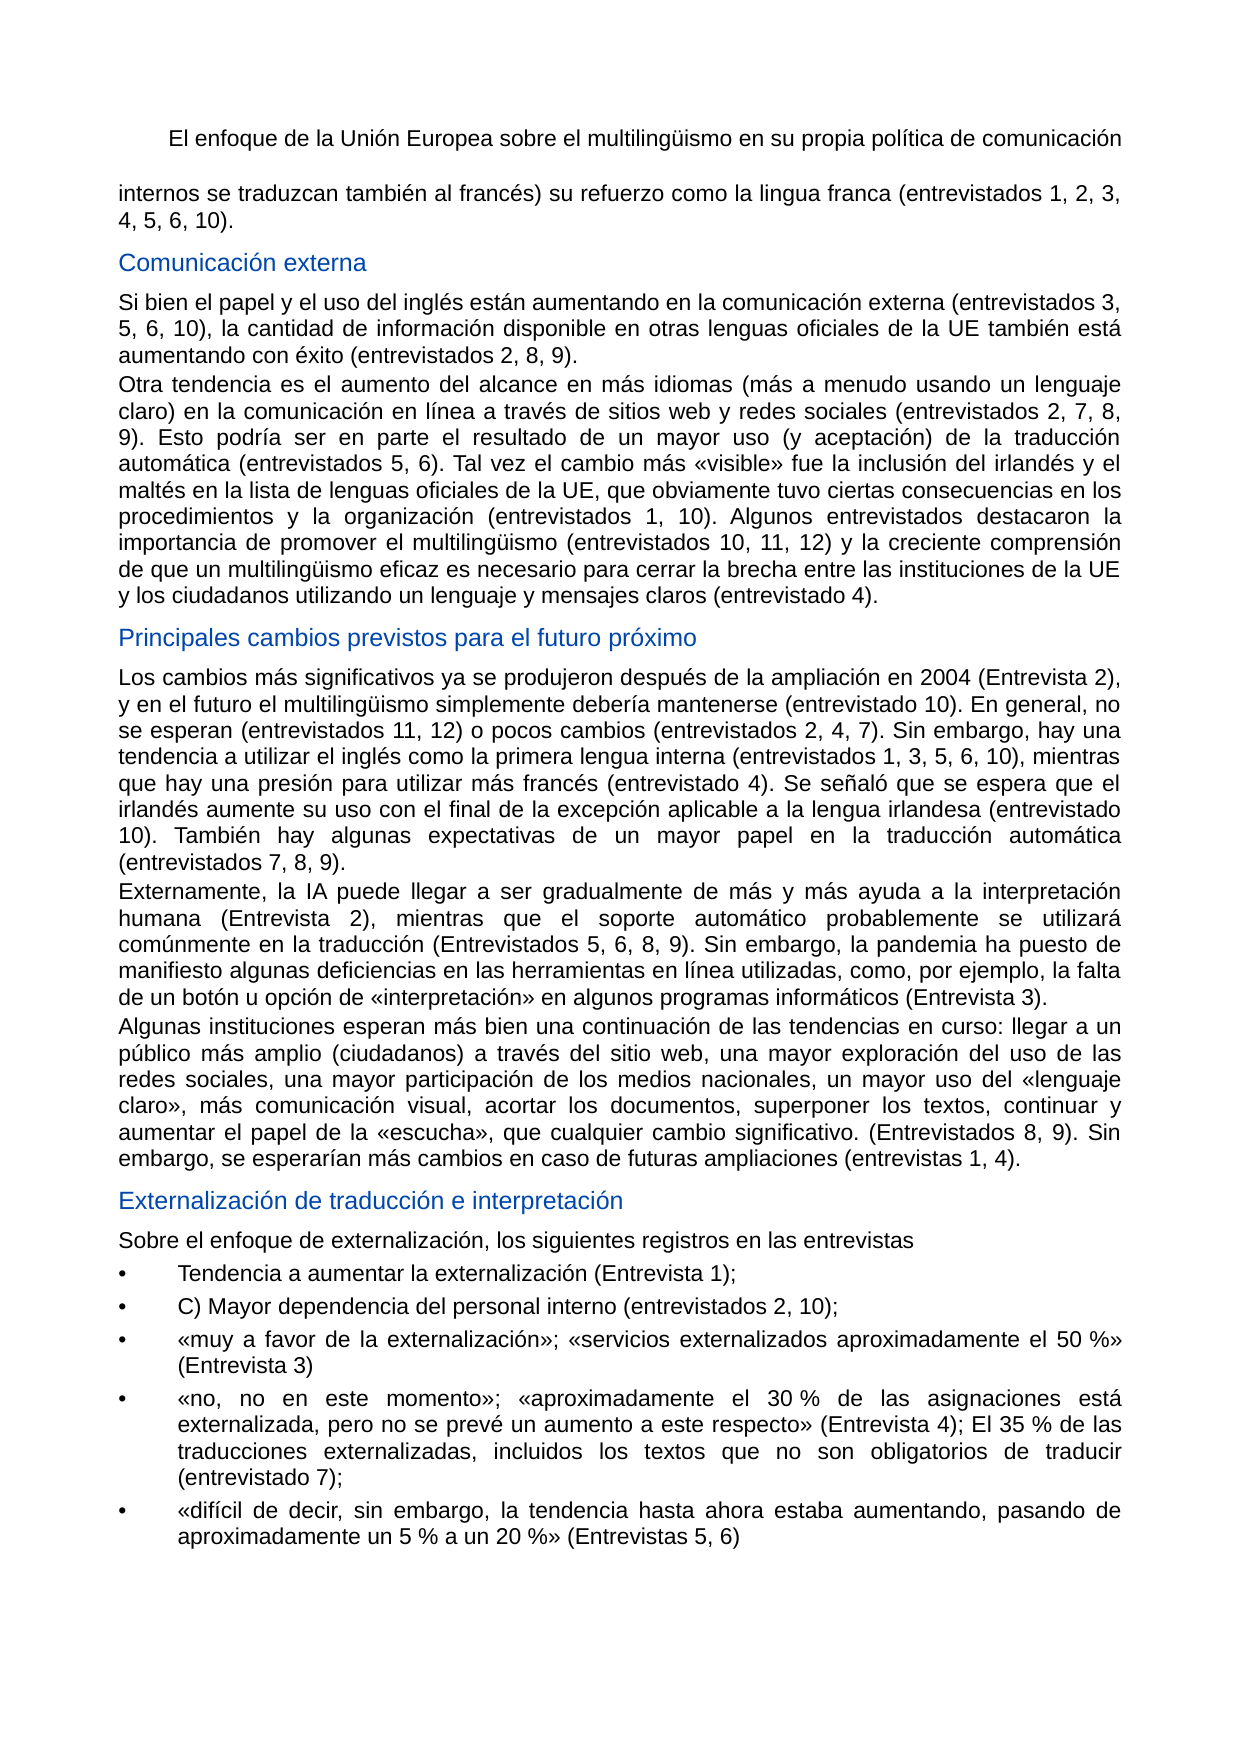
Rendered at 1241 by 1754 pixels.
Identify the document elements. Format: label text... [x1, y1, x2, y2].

text • C) Mayor dependencia del personal interno (entrevistados 2, 10); [118, 1293, 1122, 1319]
text Algunas instituciones esperan más bien una continuación de las tendencias en curso: llegar a un público más amplio (ciudadanos) a través del sitio web, una mayor exploración del uso de las redes sociales, una mayor participación de los medios nacionales, un mayor uso del «lenguaje claro», más comunicación visual, acortar los documentos, superponer los textos, continuar y aumentar el papel de la «escucha», que cualquier cambio significativo. (Entrevistados 8, 9). Sin embargo, se esperarían más cambios en caso de futuras ampliaciones (entrevistas 1, 4). [118, 1013, 1122, 1171]
subtitle Principales cambios previstos para el futuro próximo [118, 623, 1122, 652]
text Si bien el papel y el uso del inglés están aumentando en la comunicación externa (entrevistados 3, 5, 6, 10), la cantidad de información disponible en otras lenguas oficiales de la UE también está aumentando con éxito (entrevistados 2, 8, 9). [118, 289, 1122, 368]
text Externamente, la IA puede llegar a ser gradualmente de más y más ayuda a la interpretación humana (Entrevista 2), mientras que el soporte automático probablemente se utilizará comúnmente en la traducción (Entrevistados 5, 6, 8, 9). Sin embargo, la pandemia ha puesto de manifiesto algunas deficiencias en las herramientas en línea utilizadas, como, por ejemplo, la falta de un botón u opción de «interpretación» en algunos programas informáticos (Entrevista 3). [118, 878, 1122, 1010]
text Los cambios más significativos ya se produjeron después de la ampliación en 2004 (Entrevista 2), y en el futuro el multilingüismo simplemente debería mantenerse (entrevistado 10). En general, no se esperan (entrevistados 11, 12) o pocos cambios (entrevistados 2, 4, 7). Sin embargo, hay una tendencia a utilizar el inglés como la primera lengua interna (entrevistados 1, 3, 5, 6, 10), mientras que hay una presión para utilizar más francés (entrevistado 4). Se señaló que se espera que el irlandés aumente su uso con el final de la excepción aplicable a la lengua irlandesa (entrevistado 10). También hay algunas expectativas de un mayor papel en la traducción automática (entrevistados 7, 8, 9). [118, 664, 1122, 875]
subtitle Comunicación externa [118, 248, 1122, 276]
text • «muy a favor de la externalización»; «servicios externalizados aproximadamente el 50 %» (Entrevista 3) [118, 1326, 1122, 1378]
text • «no, no en este momento»; «aproximadamente el 30 % de las asignaciones está externalizada, pero no se prevé un aumento a este respecto» (Entrevista 4); El 35 % de las traducciones externalizadas, incluidos los textos que no son obligatorios de traducir (entrevistado 7); [118, 1385, 1122, 1490]
text • «difícil de decir, sin embargo, la tendencia hasta ahora estaba aumentando, pasando de aproximadamente un 5 % a un 20 %» (Entrevistas 5, 6) [118, 1497, 1122, 1549]
subtitle Externalización de traducción e interpretación [118, 1186, 1122, 1215]
text Otra tendencia es el aumento del alcance en más idiomas (más a menudo usando un lenguaje claro) en la comunicación en línea a través de sitios web y redes sociales (entrevistados 2, 7, 8, 9). Esto podría ser en parte el resultado de un mayor uso (y aceptación) de la traducción automática (entrevistados 5, 6). Tal vez el cambio más «visible» fue la inclusión del irlandés y el maltés en la lista de lenguas oficiales de la UE, que obviamente tuvo ciertas consecuencias en los procedimientos y la organización (entrevistados 1, 10). Algunos entrevistados destacaron la importancia de promover el multilingüismo (entrevistados 10, 11, 12) y la creciente comprensión de que un multilingüismo eficaz es necesario para cerrar la brecha entre las instituciones de la UE y los ciudadanos utilizando un lenguaje y mensajes claros (entrevistado 4). [118, 371, 1122, 608]
text internos se traduzcan también al francés) su refuerzo como la lingua franca (entrevistados 1, 2, 3, 4, 5, 6, 10). [118, 180, 1122, 233]
text Sobre el enfoque de externalización, los siguientes registros en las entrevistas [118, 1227, 1122, 1254]
text • Tendencia a aumentar la externalización (Entrevista 1); [118, 1260, 1122, 1286]
